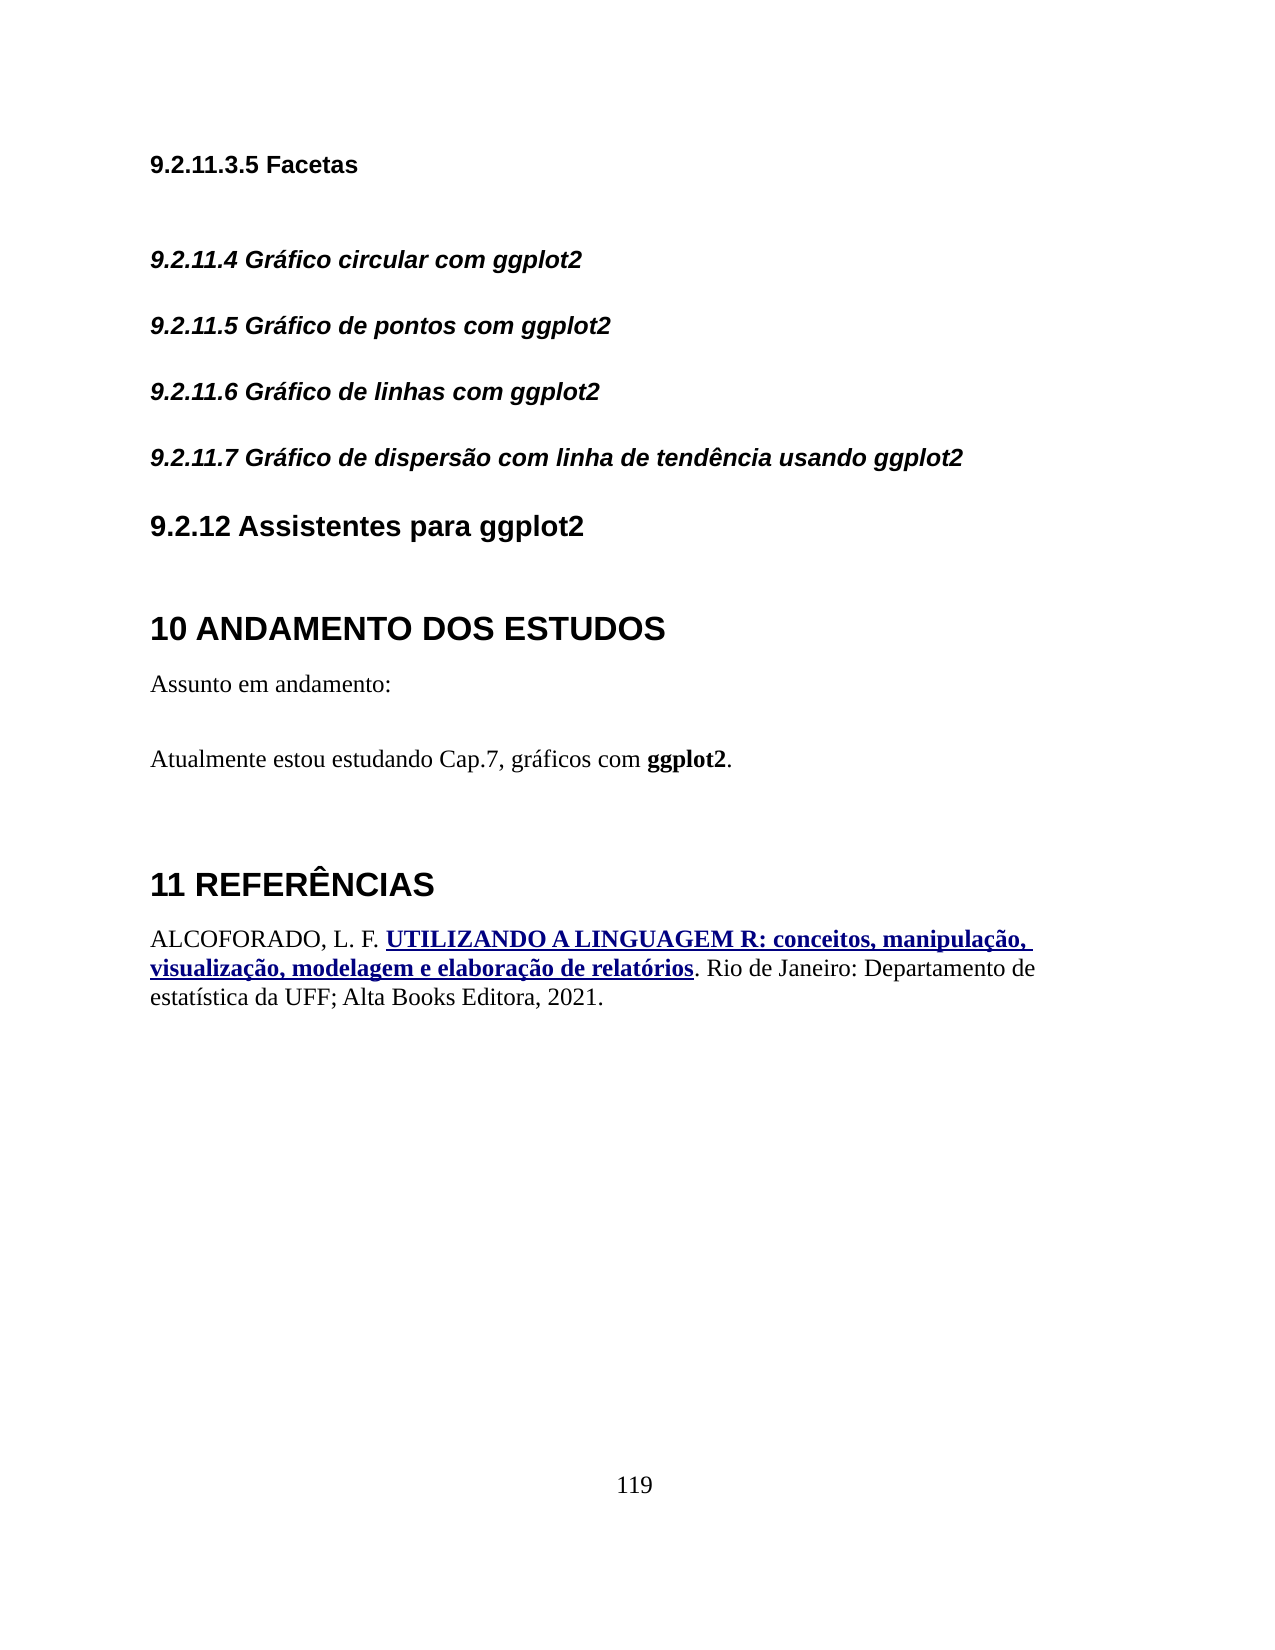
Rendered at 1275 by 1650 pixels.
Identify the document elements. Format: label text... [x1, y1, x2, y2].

subtitle 9.2.12 Assistentes para ggplot2 [150, 509, 1125, 542]
text Assunto em andamento: [150, 669, 1125, 726]
subtitle 9.2.11.5 Gráfico de pontos com ggplot2 [150, 311, 1125, 339]
subtitle 9.2.11.3.5 Facetas [150, 150, 1125, 178]
subtitle 9.2.11.7 Gráfico de dispersão com linha de tendência usando ggplot2 [150, 443, 1125, 471]
subtitle 10 ANDAMENTO DOS ESTUDOS [150, 609, 1125, 647]
text ALCOFORADO, L. F. UTILIZANDO A LINGUAGEM R: conceitos, manipulação, visualização, modelagem e elaboração de relatórios. Rio de Janeiro: Departamento de estatística da UFF; Alta Books Editora, 2021. [150, 924, 1125, 1011]
subtitle 11 REFERÊNCIAS [150, 864, 1125, 903]
subtitle 9.2.11.6 Gráfico de linhas com ggplot2 [150, 377, 1125, 405]
text Atualmente estou estudando Cap.7, gráficos com ggplot2. [150, 744, 1125, 802]
subtitle 9.2.11.4 Gráfico circular com ggplot2 [150, 245, 1125, 273]
